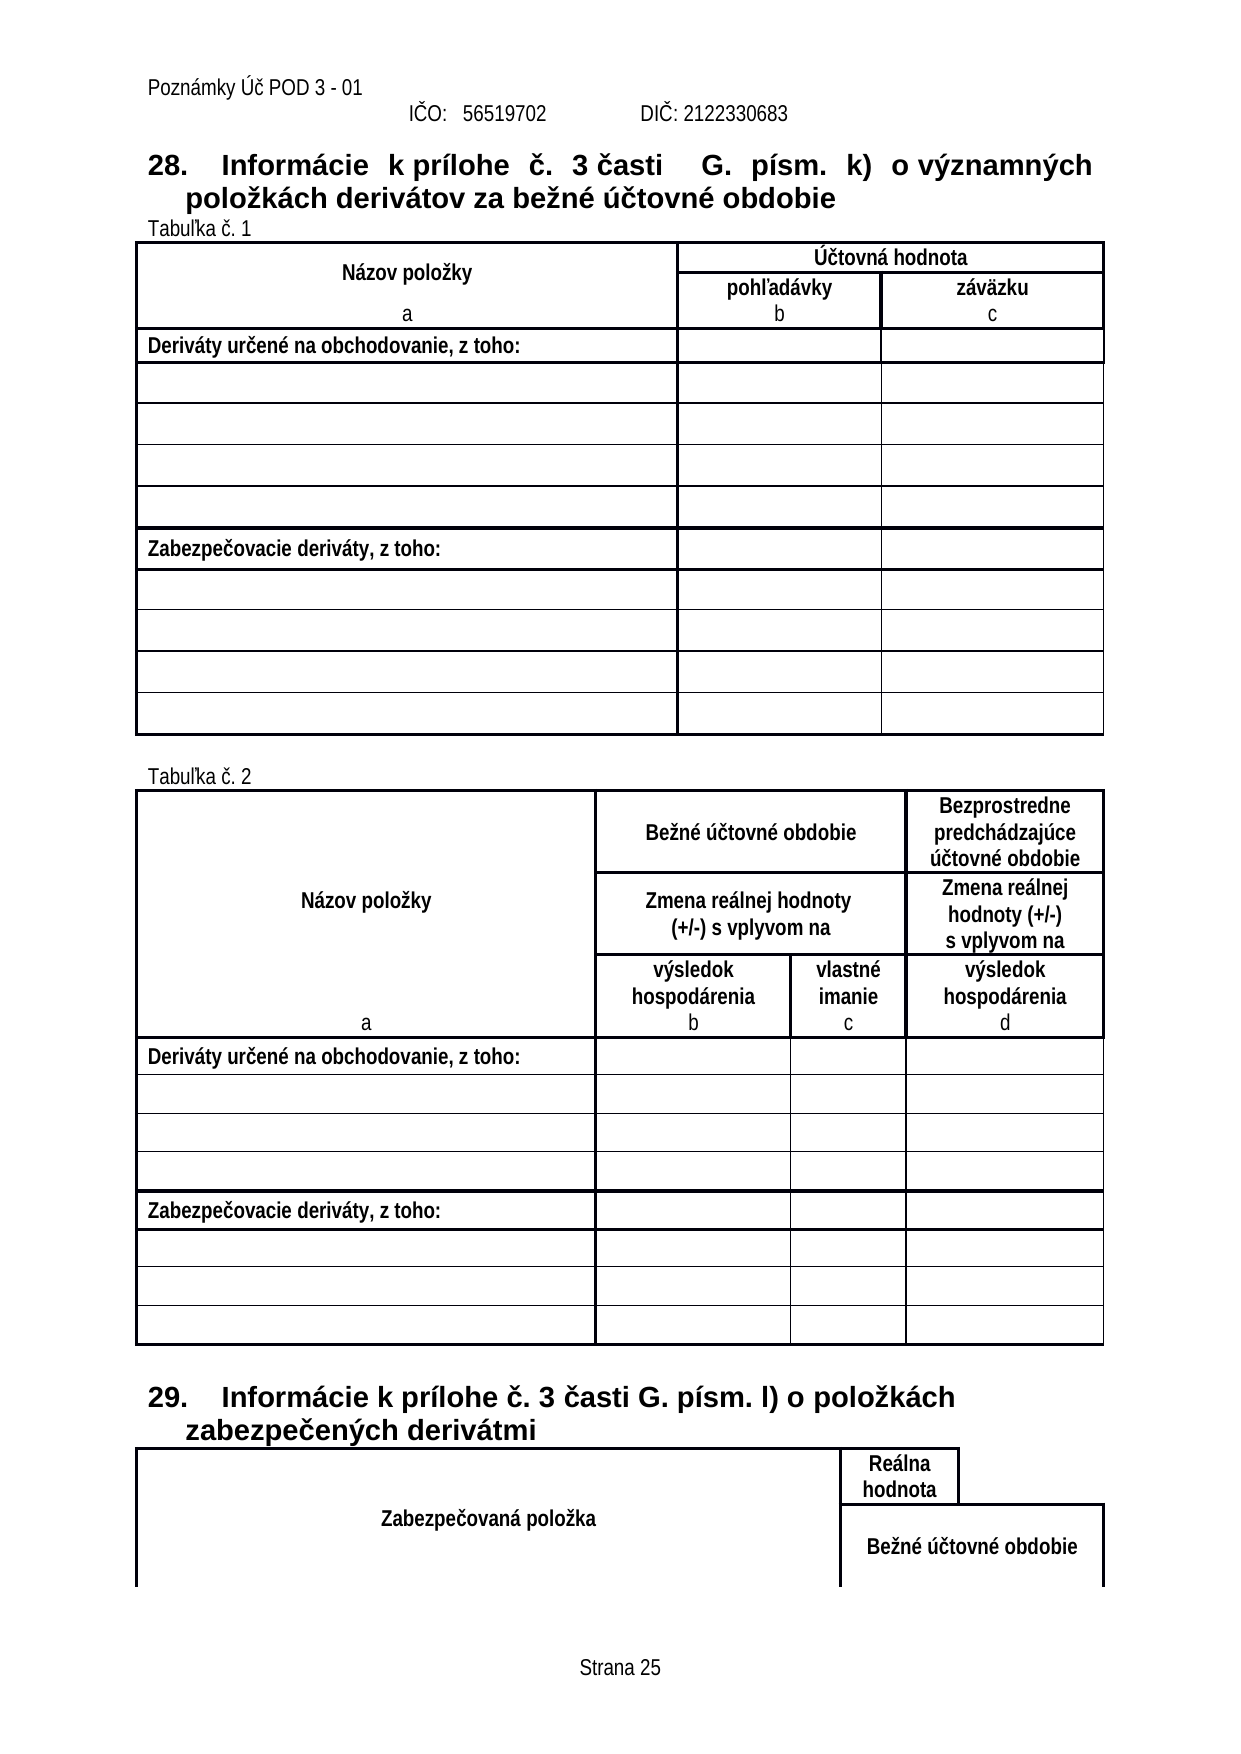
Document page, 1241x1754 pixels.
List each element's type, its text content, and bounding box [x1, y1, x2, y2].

table_header Zabezpečovaná položka [138, 1450, 839, 1587]
table_cell [907, 1114, 1103, 1151]
table_cell [138, 1152, 594, 1189]
table_cell [791, 1152, 905, 1189]
table_cell b [597, 1009, 789, 1036]
table_cell [679, 610, 881, 650]
table_cell [791, 1114, 905, 1151]
table_cell záväzku [883, 274, 1102, 300]
table_cell [679, 364, 881, 402]
table_header Bežné účtovné obdobie [597, 792, 904, 871]
table_cell Zmena reálnej hodnoty (+/-) s vplyvom na [597, 874, 904, 953]
table_cell a [138, 1009, 594, 1036]
table_cell [138, 1231, 594, 1266]
table_cell [679, 487, 881, 526]
table_cell [907, 1152, 1103, 1189]
table_cell [882, 652, 1103, 692]
table_cell [679, 404, 881, 444]
table_cell [597, 1114, 790, 1151]
table_cell [882, 404, 1103, 444]
table_cell [138, 1114, 594, 1151]
table_cell [907, 1039, 1103, 1074]
table_cell [679, 330, 880, 361]
table_cell [138, 652, 676, 692]
table_cell [791, 1306, 905, 1343]
table_cell [597, 1193, 790, 1228]
table_header Reálna hodnota [842, 1450, 957, 1503]
table_cell [597, 1075, 790, 1112]
table_cell [679, 652, 881, 692]
table_cell [138, 404, 676, 444]
table_cell [679, 530, 881, 568]
table_cell [679, 445, 881, 485]
table_cell [138, 693, 676, 733]
table_cell [679, 693, 881, 733]
title Informácie k prílohe č. 3 časti G. písm. l) o položkách zabezpečených derivátmi [148, 1380, 1092, 1447]
table_cell Bežné účtovné obdobie [842, 1506, 1102, 1587]
table_cell c [792, 1009, 904, 1036]
table_cell [791, 1039, 905, 1074]
table_cell [791, 1267, 905, 1304]
table_cell Deriváty určené na obchodovanie, z toho: [138, 330, 676, 361]
table_cell [791, 1075, 905, 1112]
table_header Účtovná hodnota [679, 244, 1102, 271]
table_header Názov položky [138, 244, 676, 300]
table_cell [138, 1306, 594, 1343]
title Informácie k prílohe č. 3 časti G. písm. k) o významných položkách derivátov za bežné účtovné obdobie [148, 148, 1092, 215]
table_cell [138, 364, 676, 402]
table_cell Zabezpečovacie deriváty, z toho: [138, 530, 676, 568]
table_cell [882, 487, 1103, 526]
table_cell Zabezpečovacie deriváty, z toho: [138, 1193, 594, 1228]
table_cell [791, 1193, 905, 1228]
table_cell [791, 1231, 905, 1266]
table_header Názov položky [138, 792, 594, 1009]
table_cell pohľadávky [679, 274, 879, 300]
table_cell [907, 1267, 1103, 1304]
table_cell [882, 530, 1103, 568]
table_cell výsledok hospodárenia [597, 956, 789, 1009]
table_cell [138, 610, 676, 650]
table_cell [138, 487, 676, 526]
table_cell [882, 610, 1103, 650]
table_cell [138, 1267, 594, 1304]
table_header Bezprostredne predchádzajúce účtovné obdobie [908, 792, 1102, 871]
table_cell [882, 571, 1103, 609]
table_cell [138, 1075, 594, 1112]
table_cell [679, 571, 881, 609]
table_cell [882, 364, 1103, 402]
table_cell [138, 571, 676, 609]
table_cell [597, 1039, 790, 1074]
table_cell [597, 1152, 790, 1189]
table_cell [882, 330, 1103, 361]
table_cell b [679, 300, 879, 327]
table_cell Zmena reálnej hodnoty (+/-) s vplyvom na [908, 874, 1102, 953]
table_cell vlastné imanie [792, 956, 904, 1009]
table_cell [907, 1075, 1103, 1112]
table_cell c [883, 300, 1102, 327]
table_cell [597, 1306, 790, 1343]
table_cell Deriváty určené na obchodovanie, z toho: [138, 1039, 594, 1074]
table_cell [907, 1231, 1103, 1266]
table_cell a [138, 300, 676, 327]
table_cell [907, 1306, 1103, 1343]
table_cell [138, 445, 676, 485]
table_cell d [908, 1009, 1102, 1036]
table_cell [597, 1231, 790, 1266]
table_cell výsledok hospodárenia [908, 956, 1102, 1009]
table_cell [597, 1267, 790, 1304]
table_cell [907, 1193, 1103, 1228]
table_cell [882, 693, 1103, 733]
text Tabuľka č. 2 [148, 763, 1092, 789]
text Tabuľka č. 1 [148, 215, 1092, 241]
table_cell [882, 445, 1103, 485]
